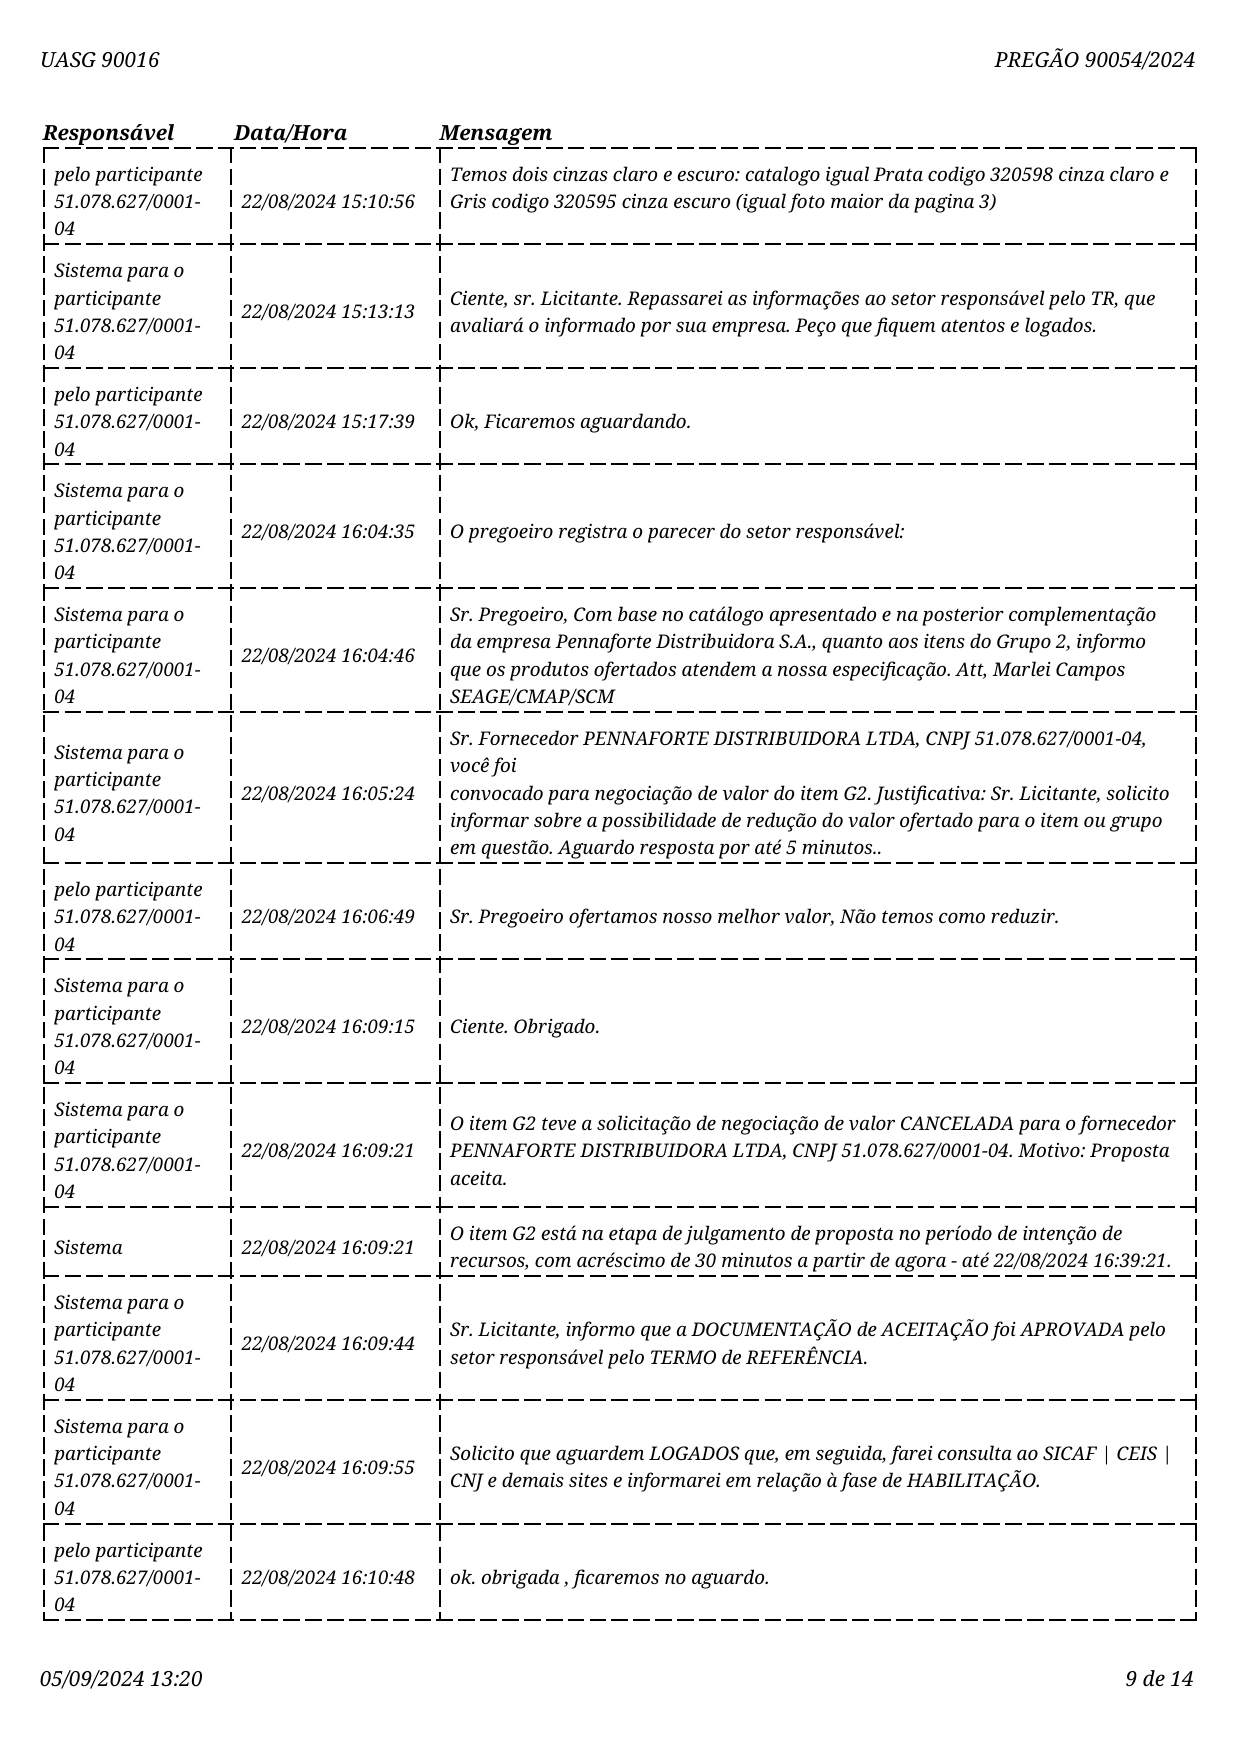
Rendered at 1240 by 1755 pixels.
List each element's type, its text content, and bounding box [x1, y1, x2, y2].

table_cell Sistema para o participante 51.078.627/0001-04 [44, 587, 231, 711]
table_cell 22/08/2024 16:09:55 [231, 1399, 439, 1522]
table_cell 22/08/2024 16:05:24 [231, 711, 439, 862]
table_cell O item G2 está na etapa de julgamento de proposta no período de intenção de recursos, com acréscimo de 30 minutos a partir de agora - até 22/08/2024 16:39:21. [440, 1206, 1196, 1275]
table_cell 22/08/2024 16:06:49 [231, 862, 439, 958]
table_cell Ciente, sr. Licitante. Repassarei as informações ao setor responsável pelo TR, que avaliará o informado por sua empresa. Peço que fiquem atentos e logados. [440, 243, 1196, 367]
table_cell Sr. Pregoeiro, Com base no catálogo apresentado e na posterior complementação da empresa Pennaforte Distribuidora S.A., quanto aos itens do Grupo 2, informo que os produtos ofertados atendem a nossa especificação. Att, Marlei Campos SEAGE/CMAP/SCM [440, 587, 1196, 711]
table_cell 22/08/2024 15:17:39 [231, 367, 439, 463]
table_cell Sistema para o participante 51.078.627/0001-04 [44, 958, 231, 1082]
table_cell O pregoeiro registra o parecer do setor responsável: [440, 463, 1196, 587]
table_cell Sr. Pregoeiro ofertamos nosso melhor valor, Não temos como reduzir. [440, 862, 1196, 958]
table_cell ok. obrigada , ficaremos no aguardo. [440, 1523, 1196, 1619]
table_cell Sistema para o participante 51.078.627/0001-04 [44, 711, 231, 862]
table_cell pelo participante 51.078.627/0001-04 [44, 862, 231, 958]
table_cell Sistema para o participante 51.078.627/0001-04 [44, 1082, 231, 1206]
table_cell 22/08/2024 16:10:48 [231, 1523, 439, 1619]
table_cell 22/08/2024 16:04:46 [231, 587, 439, 711]
table_cell Sistema para o participante 51.078.627/0001-04 [44, 243, 231, 367]
table_cell 22/08/2024 16:09:21 [231, 1206, 439, 1275]
table_cell pelo participante 51.078.627/0001-04 [44, 367, 231, 463]
table_cell Sistema [44, 1206, 231, 1275]
table_cell 22/08/2024 16:04:35 [231, 463, 439, 587]
table_cell Temos dois cinzas claro e escuro: catalogo igual Prata codigo 320598 cinza claro e Gris codigo 320595 cinza escuro (igual foto maior da pagina 3) [440, 147, 1196, 243]
table_cell Sistema para o participante 51.078.627/0001-04 [44, 463, 231, 587]
table_cell Sr. Fornecedor PENNAFORTE DISTRIBUIDORA LTDA, CNPJ 51.078.627/0001-04, você foi convocado para negociação de valor do item G2. Justificativa: Sr. Licitante, solicito informar sobre a possibilidade de redução do valor ofertado para o item ou grupo em questão. Aguardo resposta por até 5 minutos.. [440, 711, 1196, 862]
table_cell Ok, Ficaremos aguardando. [440, 367, 1196, 463]
table_cell 22/08/2024 15:13:13 [231, 243, 439, 367]
table_cell Solicito que aguardem LOGADOS que, em seguida, farei consulta ao SICAF | CEIS | CNJ e demais sites e informarei em relação à fase de HABILITAÇÃO. [440, 1399, 1196, 1522]
table_cell Sistema para o participante 51.078.627/0001-04 [44, 1275, 231, 1399]
table_cell 22/08/2024 16:09:15 [231, 958, 439, 1082]
table_cell 22/08/2024 16:09:21 [231, 1082, 439, 1206]
table_cell pelo participante 51.078.627/0001-04 [44, 147, 231, 243]
table_cell pelo participante 51.078.627/0001-04 [44, 1523, 231, 1619]
table_cell 22/08/2024 16:09:44 [231, 1275, 439, 1399]
table_cell Sr. Licitante, informo que a DOCUMENTAÇÃO de ACEITAÇÃO foi APROVADA pelo setor responsável pelo TERMO de REFERÊNCIA. [440, 1275, 1196, 1399]
table_cell Sistema para o participante 51.078.627/0001-04 [44, 1399, 231, 1522]
table_cell 22/08/2024 15:10:56 [231, 147, 439, 243]
table_cell O item G2 teve a solicitação de negociação de valor CANCELADA para o fornecedor PENNAFORTE DISTRIBUIDORA LTDA, CNPJ 51.078.627/0001-04. Motivo: Proposta aceita. [440, 1082, 1196, 1206]
table_cell Ciente. Obrigado. [440, 958, 1196, 1082]
